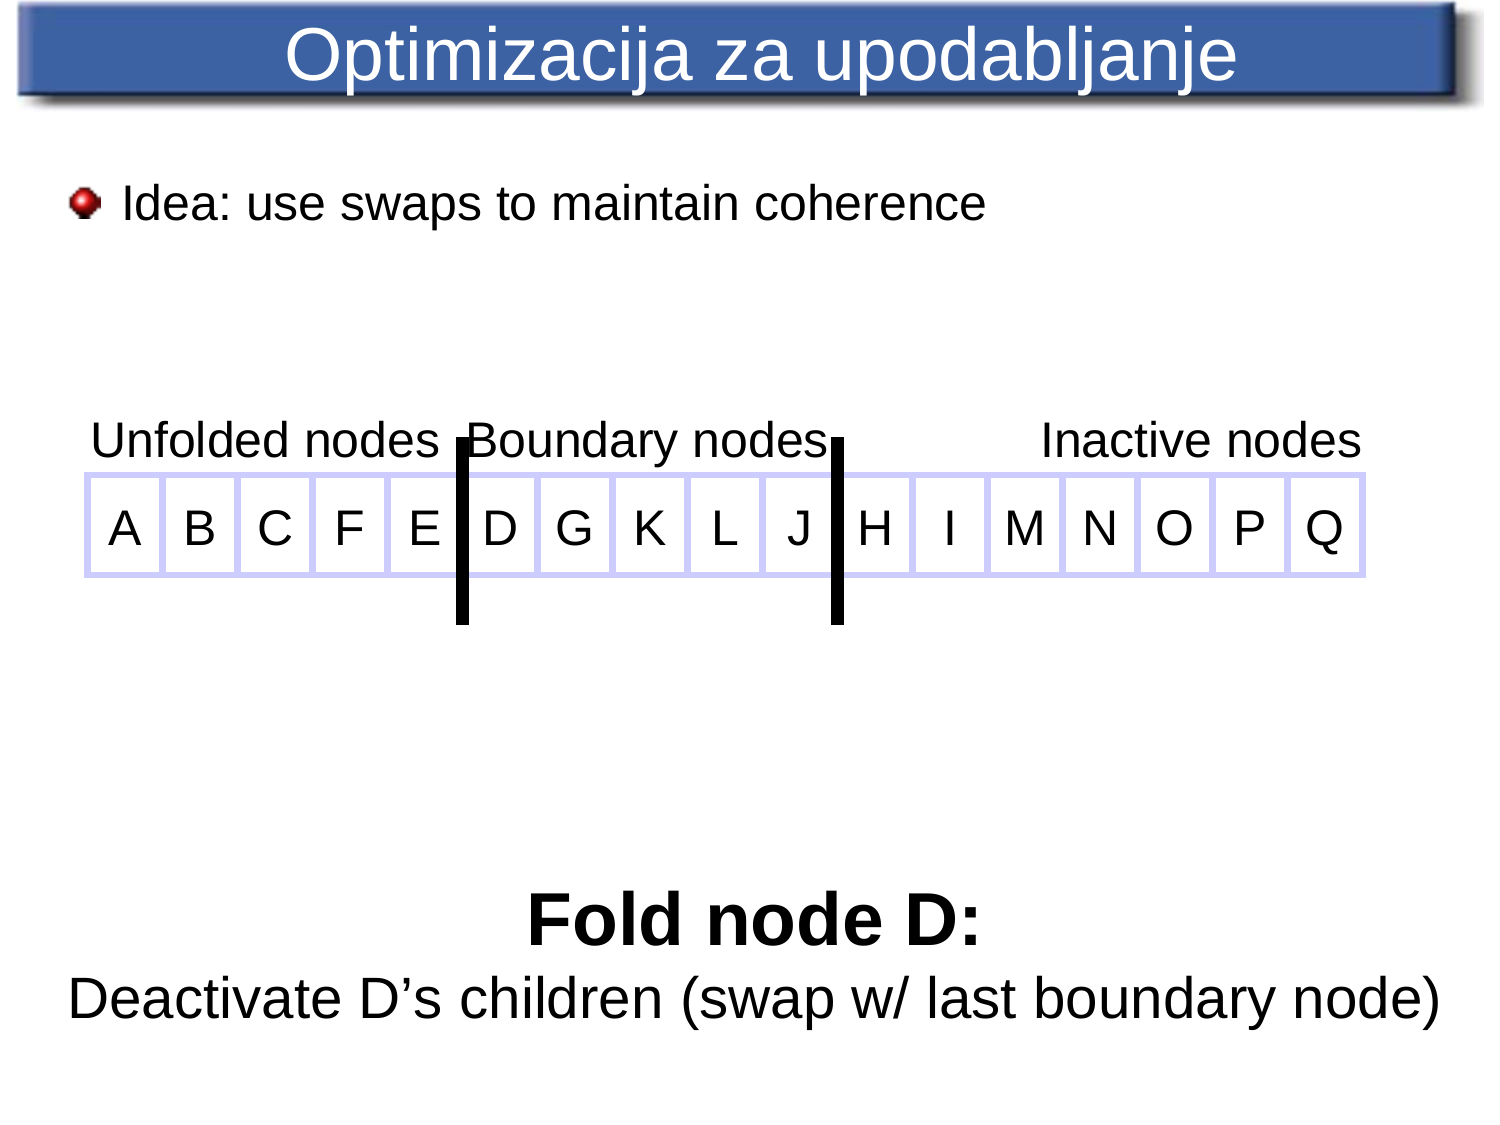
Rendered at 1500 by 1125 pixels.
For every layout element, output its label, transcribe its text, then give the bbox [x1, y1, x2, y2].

text_box J [762, 474, 831, 576]
text_box B [162, 474, 237, 576]
title Optimizacija za upodabljanje [24, 0, 1500, 103]
text_box A [87, 474, 162, 576]
text_box O [1137, 474, 1212, 576]
text_box K [612, 474, 687, 576]
text_box D [469, 474, 537, 576]
text_box G [537, 474, 612, 576]
text_box I [912, 474, 987, 576]
text_box P [1212, 474, 1287, 576]
text_box H [844, 474, 912, 576]
text_box L [687, 474, 762, 576]
text_box Q [1287, 474, 1363, 576]
picture [16, 0, 1484, 113]
text_box Inactive nodes [1025, 399, 1378, 476]
text_box Boundary nodes [450, 399, 845, 474]
text_box Fold node D: Deactivate D’s children (swap w/ last boundary node) [52, 862, 1459, 1038]
text_box F [312, 474, 387, 576]
text_box N [1062, 474, 1137, 576]
text_box Unfolded nodes [75, 399, 450, 476]
text_box M [987, 474, 1062, 576]
text_box E [387, 474, 456, 576]
text_box C [237, 474, 312, 576]
list Idea: use swaps to maintain coherence [50, 162, 1463, 1088]
